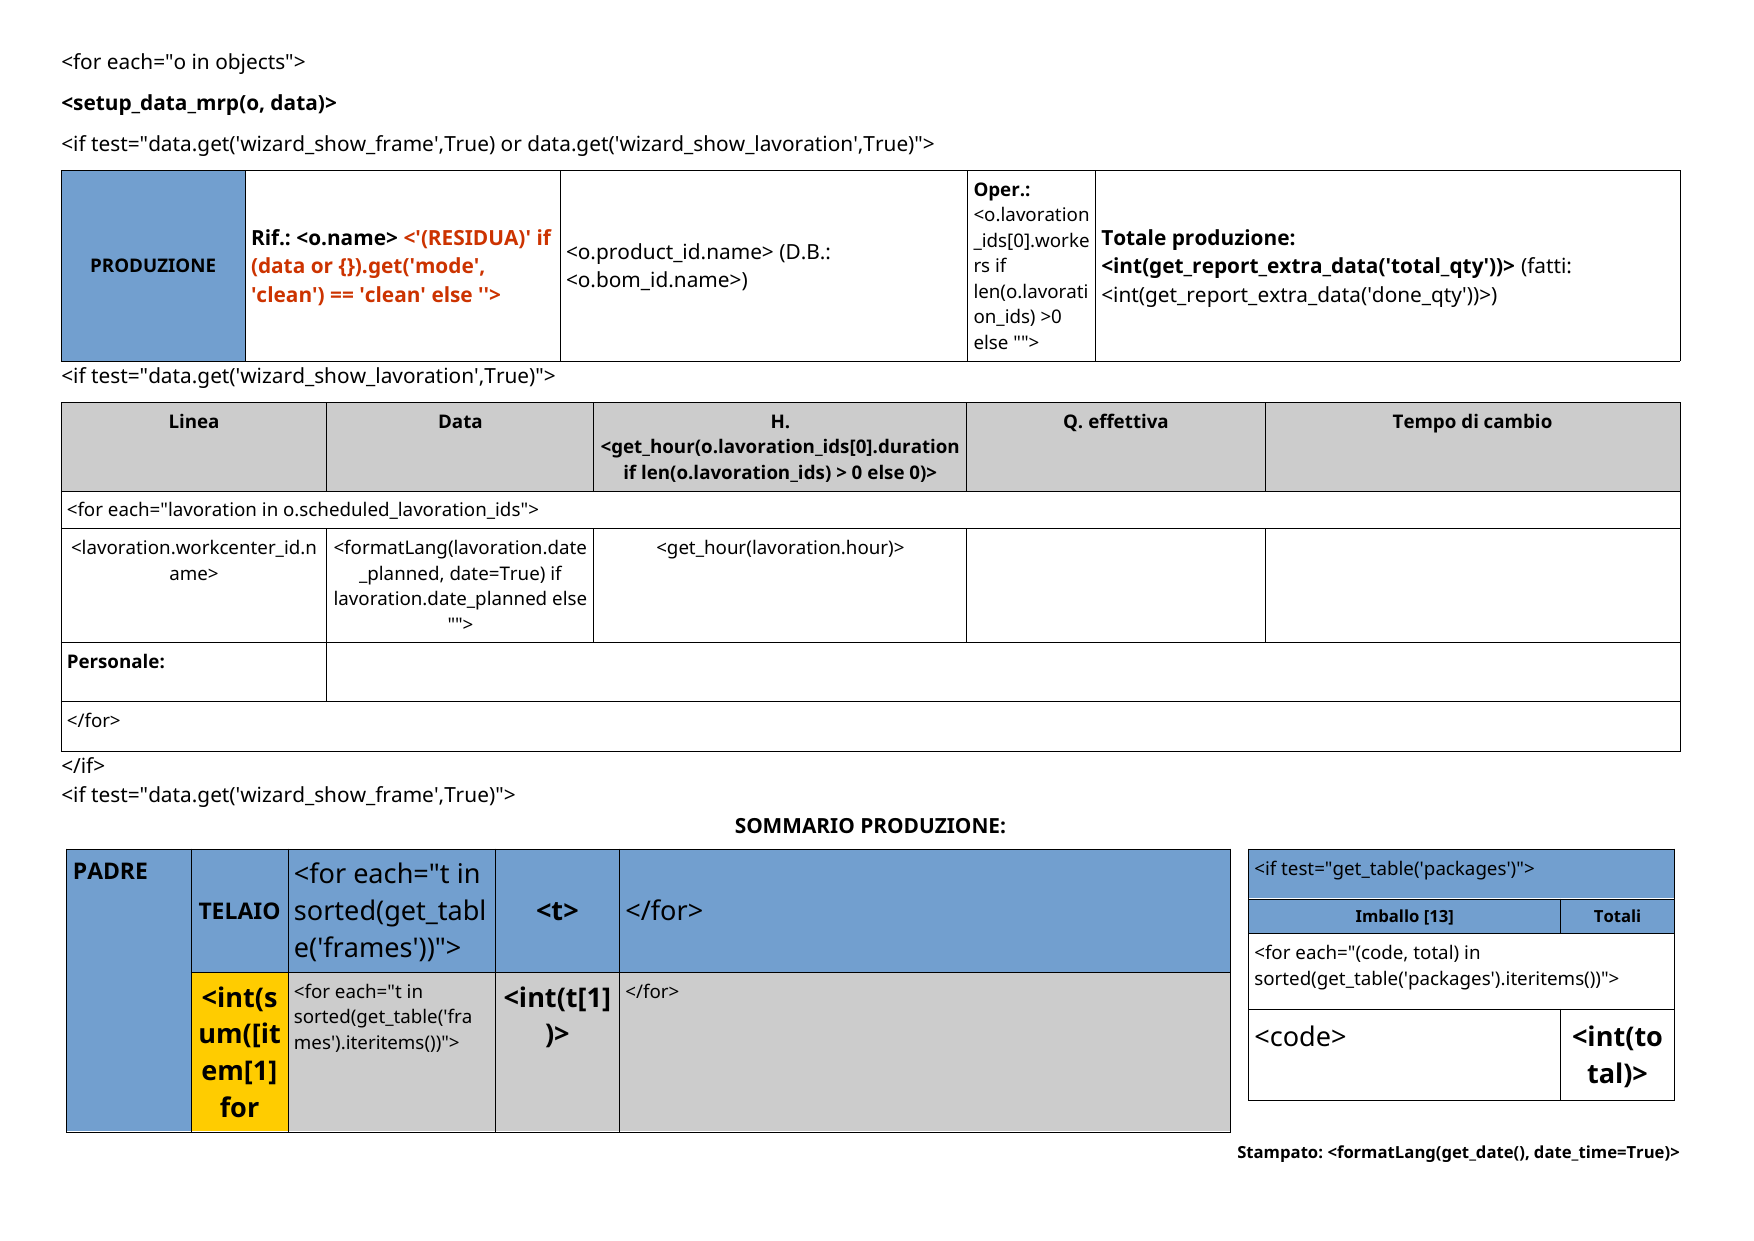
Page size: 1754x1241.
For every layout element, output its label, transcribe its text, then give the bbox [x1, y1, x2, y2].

table_header Q. effettiva [967, 403, 1265, 491]
text SOMMARIO PRODUZIONE: [61, 811, 1680, 840]
text <if test="data.get('wizard_show_lavoration',True)"> [61, 362, 1680, 389]
table_cell </for> [620, 973, 1230, 1131]
table_header <for each="t in sorted(get_table('frames'))"> [289, 850, 495, 972]
table_header Rif.: <o.name> <'(RESIDUA)' if (data or {}).get('mode', 'clean') == 'clean' else ''> [246, 171, 560, 361]
table_header Oper.: <o.lavoration_ids[0].workers if len(o.lavoration_ids) >0 else ""> [968, 171, 1095, 361]
table_header [61, 843, 1243, 1138]
table_header Data [327, 403, 593, 491]
table_cell <formatLang(lavoration.date_planned, date=True) if lavoration.date_planned else ""> [327, 529, 593, 642]
table_cell <code> [1249, 1010, 1560, 1100]
table_cell [967, 529, 1265, 642]
table_header TELAIO [192, 850, 288, 972]
table_header PADRE [67, 850, 191, 1131]
table_cell Imballo [13] [1249, 900, 1560, 933]
table_header <if test="get_table('packages')"> [1249, 850, 1674, 898]
table_cell <for each="t in sorted(get_table('frames').iteritems())"> [289, 973, 495, 1131]
table_cell <for each="lavoration in o.scheduled_lavoration_ids"> [62, 492, 1680, 528]
table_cell <get_hour(lavoration.hour)> [594, 529, 966, 642]
table_cell Totali [1561, 900, 1674, 933]
table_cell [327, 643, 1680, 701]
table_cell </for> [62, 702, 1680, 751]
table_cell <int(total)> [1561, 1010, 1674, 1100]
table_cell <int(sum([item[1] for [192, 973, 288, 1131]
table_cell <for each="(code, total) in sorted(get_table('packages').iteritems())"> [1249, 934, 1674, 1009]
table_header Tempo di cambio [1266, 403, 1680, 491]
table_header [1243, 843, 1680, 1138]
table_cell <lavoration.workcenter_id.name> [62, 529, 326, 642]
table_header </for> [620, 850, 1230, 972]
text <if test="data.get('wizard_show_frame',True)"> [61, 780, 1680, 808]
table_header PRODUZIONE [62, 171, 245, 361]
table_header <t> [496, 850, 619, 972]
table_cell Personale: [62, 643, 326, 701]
text <if test="data.get('wizard_show_frame',True) or data.get('wizard_show_lavoration',True)"> [61, 129, 1680, 157]
table_header <o.product_id.name> (D.B.: <o.bom_id.name>) [561, 171, 967, 361]
table_header Totale produzione: <int(get_report_extra_data('total_qty'))> (fatti: <int(get_report_extra_data('done_qty'))>) [1096, 171, 1680, 361]
text <for each="o in objects"> [61, 47, 1680, 76]
table_cell <int(t[1])> [496, 973, 619, 1131]
text <setup_data_mrp(o, data)> [61, 88, 1680, 116]
table_header H. <get_hour(o.lavoration_ids[0].duration if len(o.lavoration_ids) > 0 else 0)> [594, 403, 966, 491]
table_cell [1266, 529, 1680, 642]
table_header Linea [62, 403, 326, 491]
text </if> [61, 752, 1680, 780]
